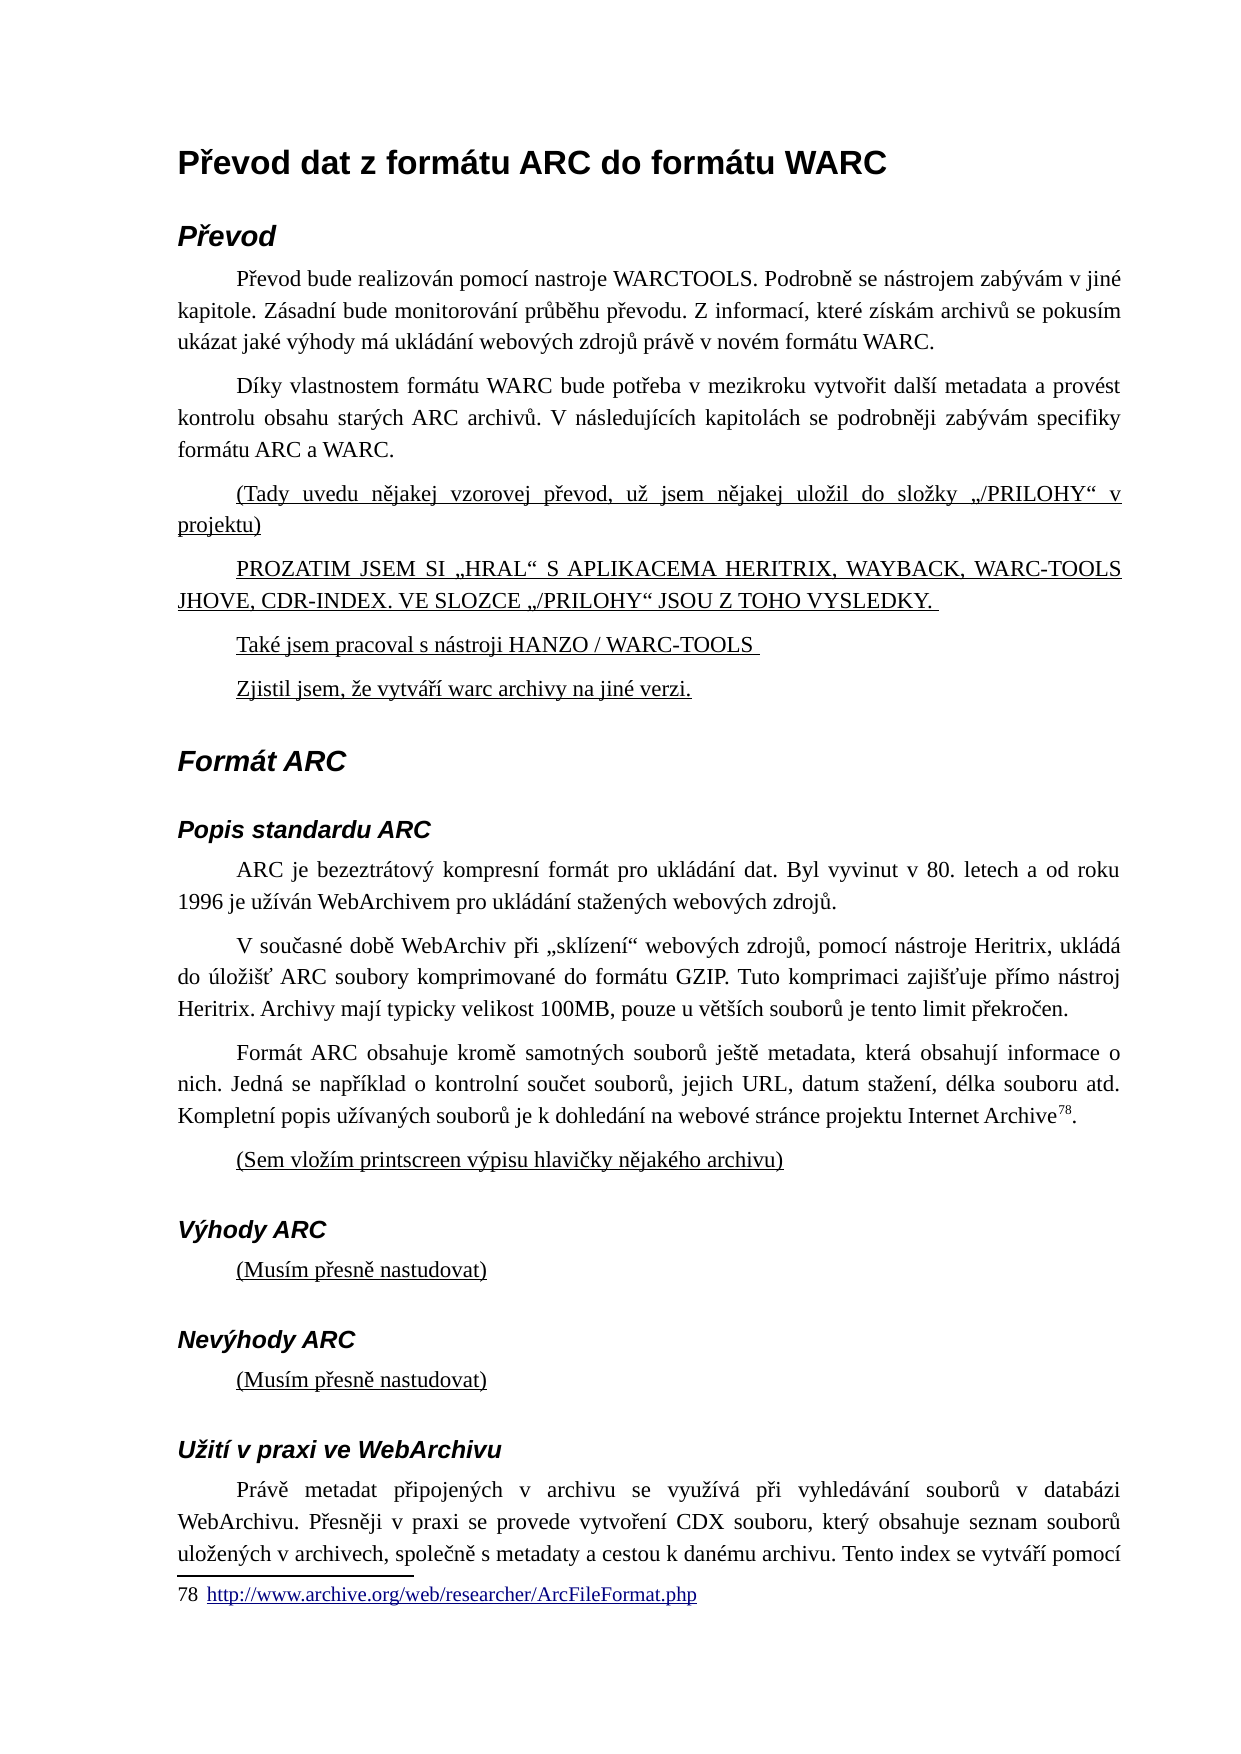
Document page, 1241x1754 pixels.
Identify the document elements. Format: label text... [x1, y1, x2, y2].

subtitle Nevýhody ARC [177, 1325, 1122, 1354]
text (Musím přesně nastudovat) [177, 1256, 1122, 1283]
text Také jsem pracoval s nástroji HANZO / WARC-TOOLS [177, 631, 1122, 657]
subtitle Převod dat z formátu ARC do formátu WARC [177, 143, 1122, 182]
text (Sem vložím printscreen výpisu hlavičky nějakého archivu) [177, 1146, 1122, 1172]
text V současné době WebArchiv při „sklízení“ webových zdrojů, pomocí nástroje Heritrix, ukládá do úložišť ARC soubory komprimované do formátu GZIP. Tuto komprimaci zajišťuje přímo nástroj Heritrix. Archivy mají typicky velikost 100MB, pouze u větších souborů je tento limit překročen. [177, 932, 1122, 1021]
text (Tady uvedu nějakej vzorovej převod, už jsem nějakej uložil do složky „/PRILOHY“ v projektu) [177, 480, 1122, 538]
text Převod bude realizován pomocí nastroje WARCTOOLS. Podrobně se nástrojem zabývám v jiné kapitole. Zásadní bude monitorování průběhu převodu. Z informací, které získám archivů se pokusím ukázat jaké výhody má ukládání webových zdrojů právě v novém formátu WARC. [177, 265, 1122, 355]
subtitle Užití v praxi ve WebArchivu [177, 1435, 1122, 1464]
text Zjistil jsem, že vytváří warc archivy na jiné verzi. [177, 675, 1122, 701]
text http://www.archive.org/web/researcher/ArcFileFormat.php [177, 1582, 1122, 1606]
subtitle Výhody ARC [177, 1215, 1122, 1244]
text PROZATIM JSEM SI „HRAL“ S APLIKACEMA HERITRIX, WAYBACK, WARC-TOOLS JHOVE, CDR-INDEX. VE SLOZCE „/PRILOHY“ JSOU Z TOHO VYSLEDKY. [177, 555, 1122, 613]
text (Musím přesně nastudovat) [177, 1366, 1122, 1393]
text Díky vlastnostem formátu WARC bude potřeba v mezikroku vytvořit další metadata a provést kontrolu obsahu starých ARC archivů. V následujících kapitolách se podrobněji zabývám specifiky formátu ARC a WARC. [177, 372, 1122, 462]
text ARC je bezeztrátový kompresní formát pro ukládání dat. Byl vyvinut v 80. letech a od roku 1996 je užíván WebArchivem pro ukládání stažených webových zdrojů. [177, 856, 1122, 914]
subtitle Formát ARC [177, 744, 1122, 778]
text Formát ARC obsahuje kromě samotných souborů ještě metadata, která obsahují informace o nich. Jedná se například o kontrolní součet souborů, jejich URL, datum stažení, délka souboru atd. Kompletní popis užívaných souborů je k dohledání na webové stránce projektu Internet Archive. [177, 1039, 1122, 1128]
subtitle Převod [177, 219, 1122, 253]
text Právě metadat připojených v archivu se využívá při vyhledávání souborů v databázi WebArchivu. Přesněji v praxi se provede vytvoření CDX souboru, který obsahuje seznam souborů uložených v archivech, společně s metadaty a cestou k danému archivu. Tento index se vytváří pomocí [177, 1476, 1122, 1566]
subtitle Popis standardu ARC [177, 815, 1122, 844]
